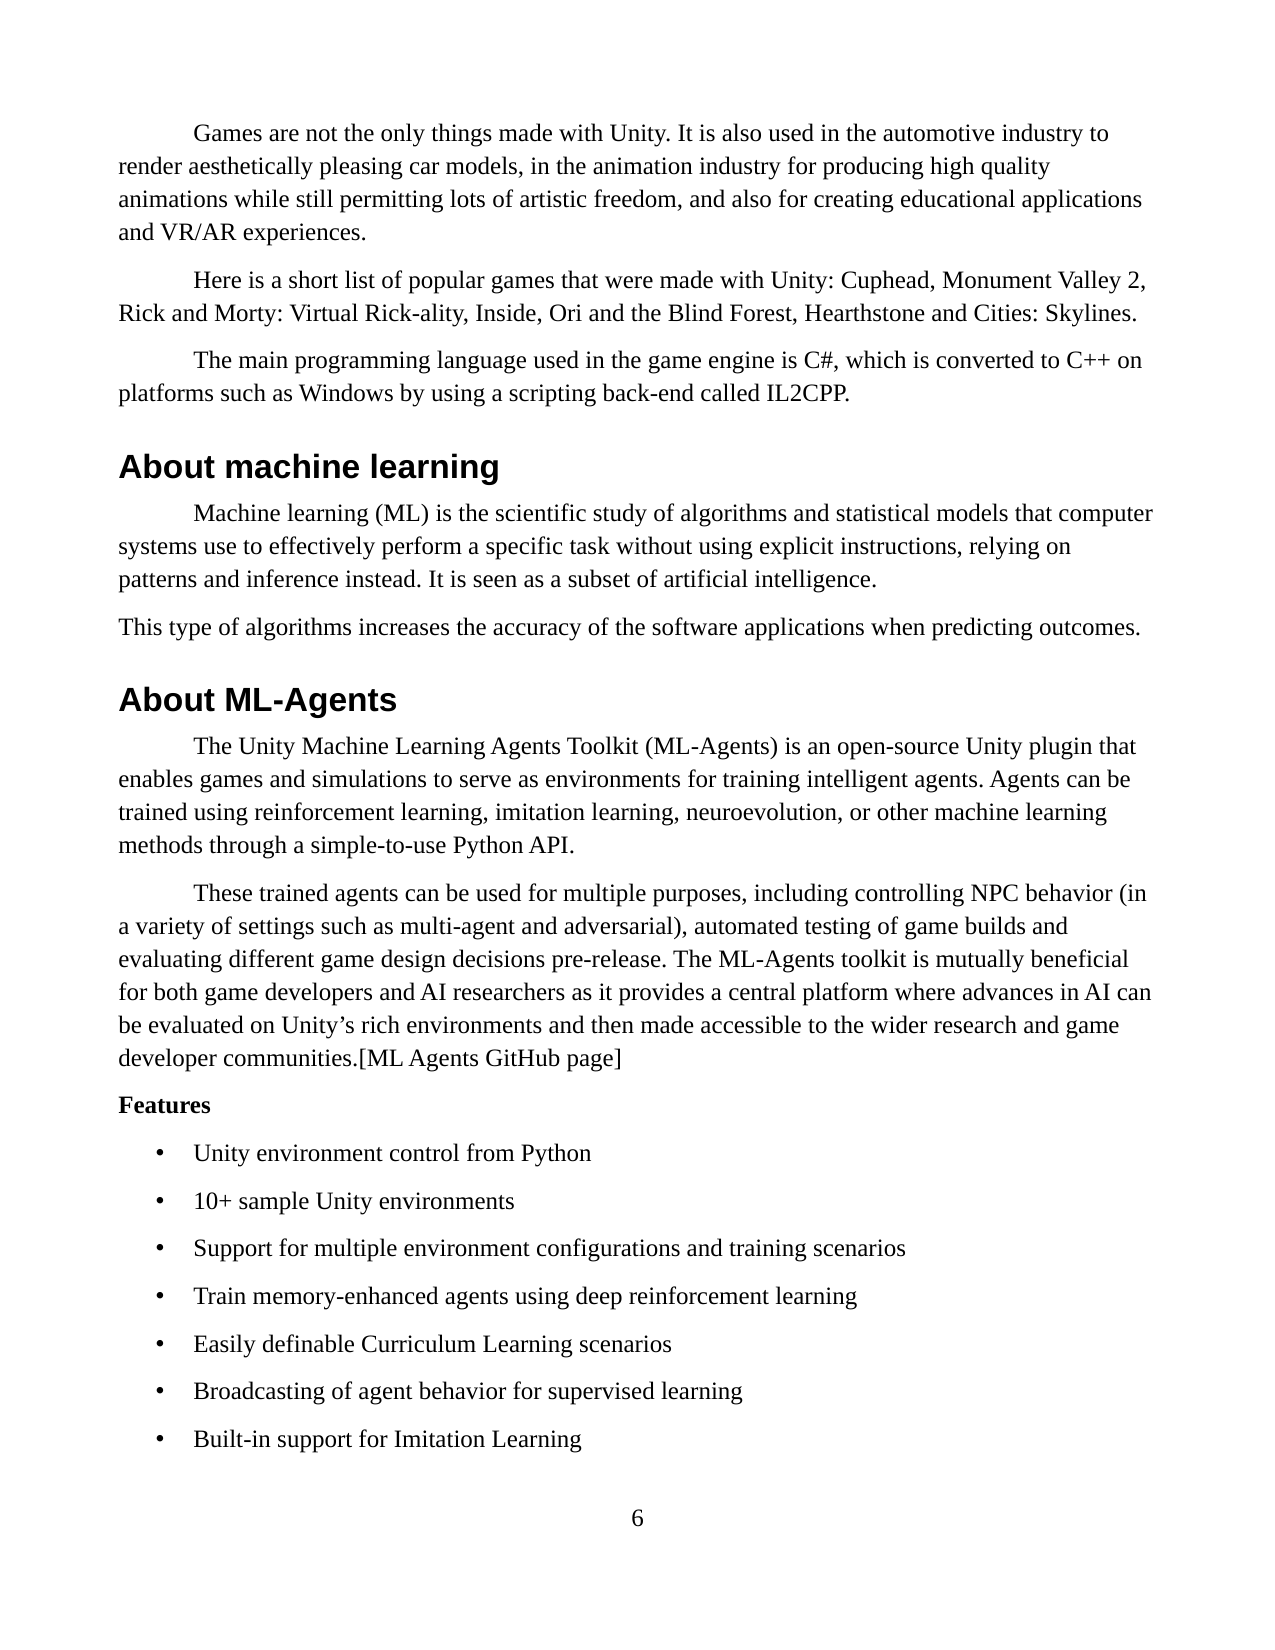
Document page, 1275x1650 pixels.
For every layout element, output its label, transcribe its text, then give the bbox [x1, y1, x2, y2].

list 10+ sample Unity environments [156, 1186, 1157, 1214]
text Here is a short list of popular games that were made with Unity: Cuphead, Monument Valley 2, Rick and Morty: Virtual Rick-ality, Inside, Ori and the Blind Forest, Hearthstone and Cities: Skylines. [118, 265, 1157, 327]
list Train memory-enhanced agents using deep reinforcement learning [156, 1281, 1157, 1310]
text Machine learning (ML) is the scientific study of algorithms and statistical models that computer systems use to effectively perform a specific task without using explicit instructions, relying on patterns and inference instead. It is seen as a subset of artificial intelligence. [118, 498, 1157, 593]
list Built-in support for Imitation Learning [156, 1424, 1157, 1453]
text The main programming language used in the game engine is C#, which is converted to C++ on platforms such as Windows by using a scripting back-end called IL2CPP. [118, 345, 1157, 407]
text Games are not the only things made with Unity. It is also used in the automotive industry to render aesthetically pleasing car models, in the animation industry for producing high quality animations while still permitting lots of artistic freedom, and also for creating educational applications and VR/AR experiences. [118, 118, 1157, 246]
text Features [118, 1091, 1157, 1119]
list Unity environment control from Python [156, 1138, 1157, 1167]
list Support for multiple environment configurations and training scenarios [156, 1233, 1157, 1262]
subtitle About machine learning [118, 447, 1157, 486]
subtitle About ML-Agents [118, 680, 1157, 719]
text The Unity Machine Learning Agents Toolkit (ML-Agents) is an open-source Unity plugin that enables games and simulations to serve as environments for training intelligent agents. Agents can be trained using reinforcement learning, imitation learning, neuroevolution, or other machine learning methods through a simple-to-use Python API. [118, 731, 1157, 859]
text This type of algorithms increases the accuracy of the software applications when predicting outcomes. [118, 612, 1157, 640]
list Easily definable Curriculum Learning scenarios [156, 1329, 1157, 1357]
text These trained agents can be used for multiple purposes, including controlling NPC behavior (in a variety of settings such as multi-agent and adversarial), automated testing of game builds and evaluating different game design decisions pre-release. The ML-Agents toolkit is mutually beneficial for both game developers and AI researchers as it provides a central platform where advances in AI can be evaluated on Unity’s rich environments and then made accessible to the wider research and game developer communities.[ML Agents GitHub page] [118, 878, 1157, 1072]
list Broadcasting of agent behavior for supervised learning [156, 1376, 1157, 1405]
